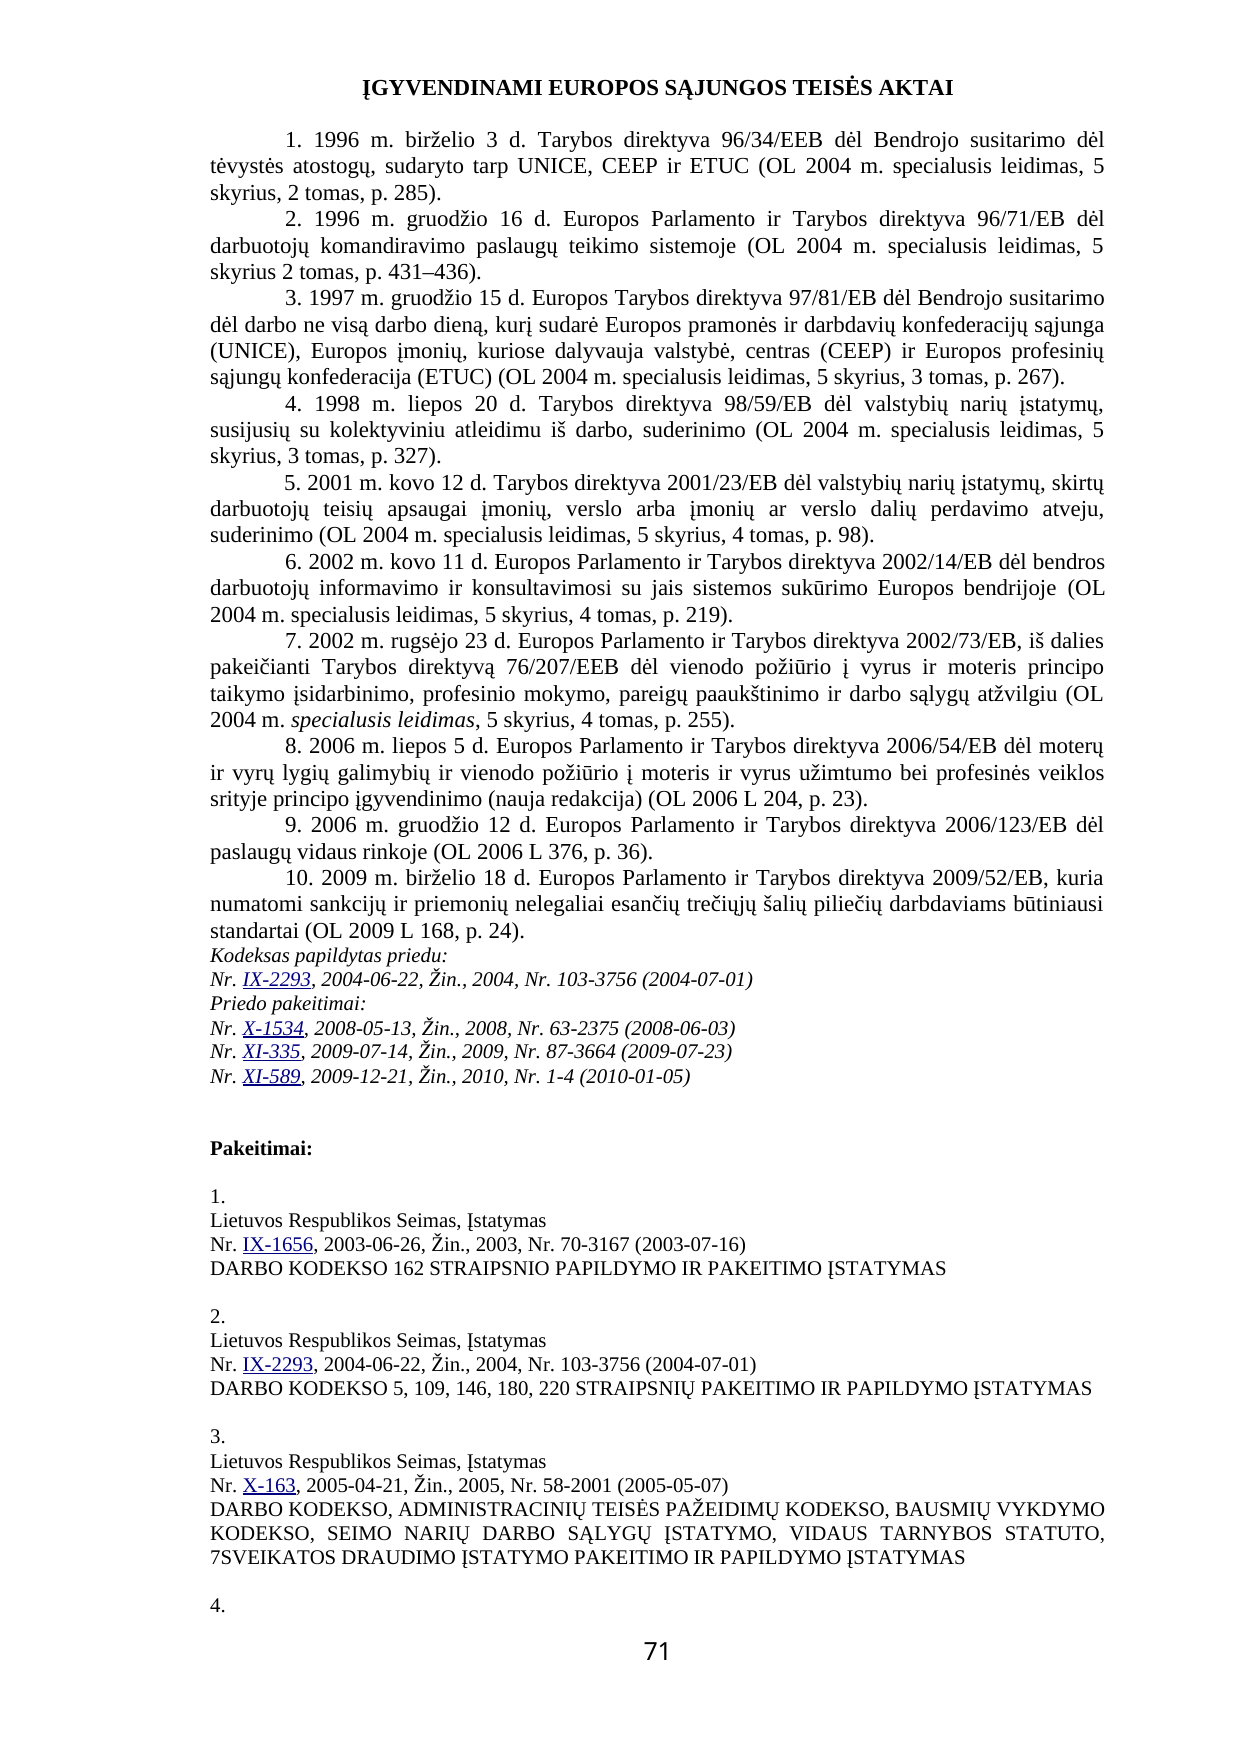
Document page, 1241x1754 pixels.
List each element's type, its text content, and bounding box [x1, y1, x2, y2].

text 3. [210, 1424, 1106, 1448]
text Nr. XI-589, 2009-12-21, Žin., 2010, Nr. 1-4 (2010-01-05) [210, 1063, 1106, 1088]
text Nr. IX-2293, 2004-06-22, Žin., 2004, Nr. 103-3756 (2004-07-01) [210, 967, 1106, 991]
text 6. 2002 m. kovo 11 d. Europos Parlamento ir Tarybos direktyva 2002/14/EB dėl bendros darbuotojų informavimo ir konsultavimosi su jais sistemos sukūrimo Europos bendrijoje (OL 2004 m. specialusis leidimas, 5 skyrius, 4 tomas, p. 219). [210, 548, 1106, 627]
text Nr. IX-2293, 2004-06-22, Žin., 2004, Nr. 103-3756 (2004-07-01) [210, 1352, 1106, 1376]
text 4. [210, 1593, 1106, 1617]
subtitle ĮGYVENDINAMI EUROPOS SĄJUNGOS TEISĖS AKTAI [210, 73, 1106, 100]
text Kodeksas papildytas priedu: [210, 943, 1106, 967]
text Lietuvos Respublikos Seimas, Įstatymas [210, 1448, 1106, 1473]
text 1. [210, 1184, 1106, 1208]
text DARBO KODEKSO, ADMINISTRACINIŲ TEISĖS PAŽEIDIMŲ KODEKSO, BAUSMIŲ VYKDYMO KODEKSO, SEIMO NARIŲ DARBO SĄLYGŲ ĮSTATYMO, VIDAUS TARNYBOS STATUTO, 7SVEIKATOS DRAUDIMO ĮSTATYMO PAKEITIMO IR PAPILDYMO ĮSTATYMAS [210, 1497, 1106, 1569]
text Nr. XI-335, 2009-07-14, Žin., 2009, Nr. 87-3664 (2009-07-23) [210, 1039, 1106, 1063]
text 3. 1997 m. gruodžio 15 d. Europos Tarybos direktyva 97/81/EB dėl Bendrojo susitarimo dėl darbo ne visą darbo dieną, kurį sudarė Europos pramonės ir darbdavių konfederacijų sąjunga (UNICE), Europos įmonių, kuriose dalyvauja valstybė, centras (CEEP) ir Europos profesinių sąjungų konfederacija (ETUC) (OL 2004 m. specialusis leidimas, 5 skyrius, 3 tomas, p. 267). [210, 284, 1106, 390]
text Nr. IX-1656, 2003-06-26, Žin., 2003, Nr. 70-3167 (2003-07-16) [210, 1232, 1106, 1256]
text 5. 2001 m. kovo 12 d. Tarybos direktyva 2001/23/EB dėl valstybių narių įstatymų, skirtų darbuotojų teisių apsaugai įmonių, verslo arba įmonių ar verslo dalių perdavimo atveju, suderinimo (OL 2004 m. specialusis leidimas, 5 skyrius, 4 tomas, p. 98). [210, 469, 1106, 548]
text 9. 2006 m. gruodžio 12 d. Europos Parlamento ir Tarybos direktyva 2006/123/EB dėl paslaugų vidaus rinkoje (OL 2006 L 376, p. 36). [210, 811, 1106, 864]
text Pakeitimai: [210, 1136, 1106, 1160]
text DARBO KODEKSO 162 STRAIPSNIO PAPILDYMO IR PAKEITIMO ĮSTATYMAS [210, 1256, 1106, 1280]
text Nr. X-1534, 2008-05-13, Žin., 2008, Nr. 63-2375 (2008-06-03) [210, 1015, 1106, 1039]
text 10. 2009 m. birželio 18 d. Europos Parlamento ir Tarybos direktyva 2009/52/EB, kuria numatomi sankcijų ir priemonių nelegaliai esančių trečiųjų šalių piliečių darbdaviams būtiniausi standartai (OL 2009 L 168, p. 24). [210, 864, 1106, 943]
text Nr. X-163, 2005-04-21, Žin., 2005, Nr. 58-2001 (2005-05-07) [210, 1473, 1106, 1497]
text 1. 1996 m. birželio 3 d. Tarybos direktyva 96/34/EEB dėl Bendrojo susitarimo dėl tėvystės atostogų, sudaryto tarp UNICE, CEEP ir ETUC (OL 2004 m. specialusis leidimas, 5 skyrius, 2 tomas, p. 285). [210, 126, 1106, 205]
text Lietuvos Respublikos Seimas, Įstatymas [210, 1208, 1106, 1232]
text 7. 2002 m. rugsėjo 23 d. Europos Parlamento ir Tarybos direktyva 2002/73/EB, iš dalies pakeičianti Tarybos direktyvą 76/207/EEB dėl vienodo požiūrio į vyrus ir moteris principo taikymo įsidarbinimo, profesinio mokymo, pareigų paaukštinimo ir darbo sąlygų atžvilgiu (OL 2004 m. specialusis leidimas, 5 skyrius, 4 tomas, p. 255). [210, 627, 1106, 732]
text 8. 2006 m. liepos 5 d. Europos Parlamento ir Tarybos direktyva 2006/54/EB dėl moterų ir vyrų lygių galimybių ir vienodo požiūrio į moteris ir vyrus užimtumo bei profesinės veiklos srityje principo įgyvendinimo (nauja redakcija) (OL 2006 L 204, p. 23). [210, 732, 1106, 811]
text DARBO KODEKSO 5, 109, 146, 180, 220 STRAIPSNIŲ PAKEITIMO IR PAPILDYMO ĮSTATYMAS [210, 1376, 1106, 1400]
text 2. 1996 m. gruodžio 16 d. Europos Parlamento ir Tarybos direktyva 96/71/EB dėl darbuotojų komandiravimo paslaugų teikimo sistemoje (OL 2004 m. specialusis leidimas, 5 skyrius 2 tomas, p. 431–436). [210, 205, 1106, 284]
text 2. [210, 1304, 1106, 1328]
text Priedo pakeitimai: [210, 991, 1106, 1015]
text 4. 1998 m. liepos 20 d. Tarybos direktyva 98/59/EB dėl valstybių narių įstatymų, susijusių su kolektyviniu atleidimu iš darbo, suderinimo (OL 2004 m. specialusis leidimas, 5 skyrius, 3 tomas, p. 327). [210, 390, 1106, 469]
text Lietuvos Respublikos Seimas, Įstatymas [210, 1328, 1106, 1352]
